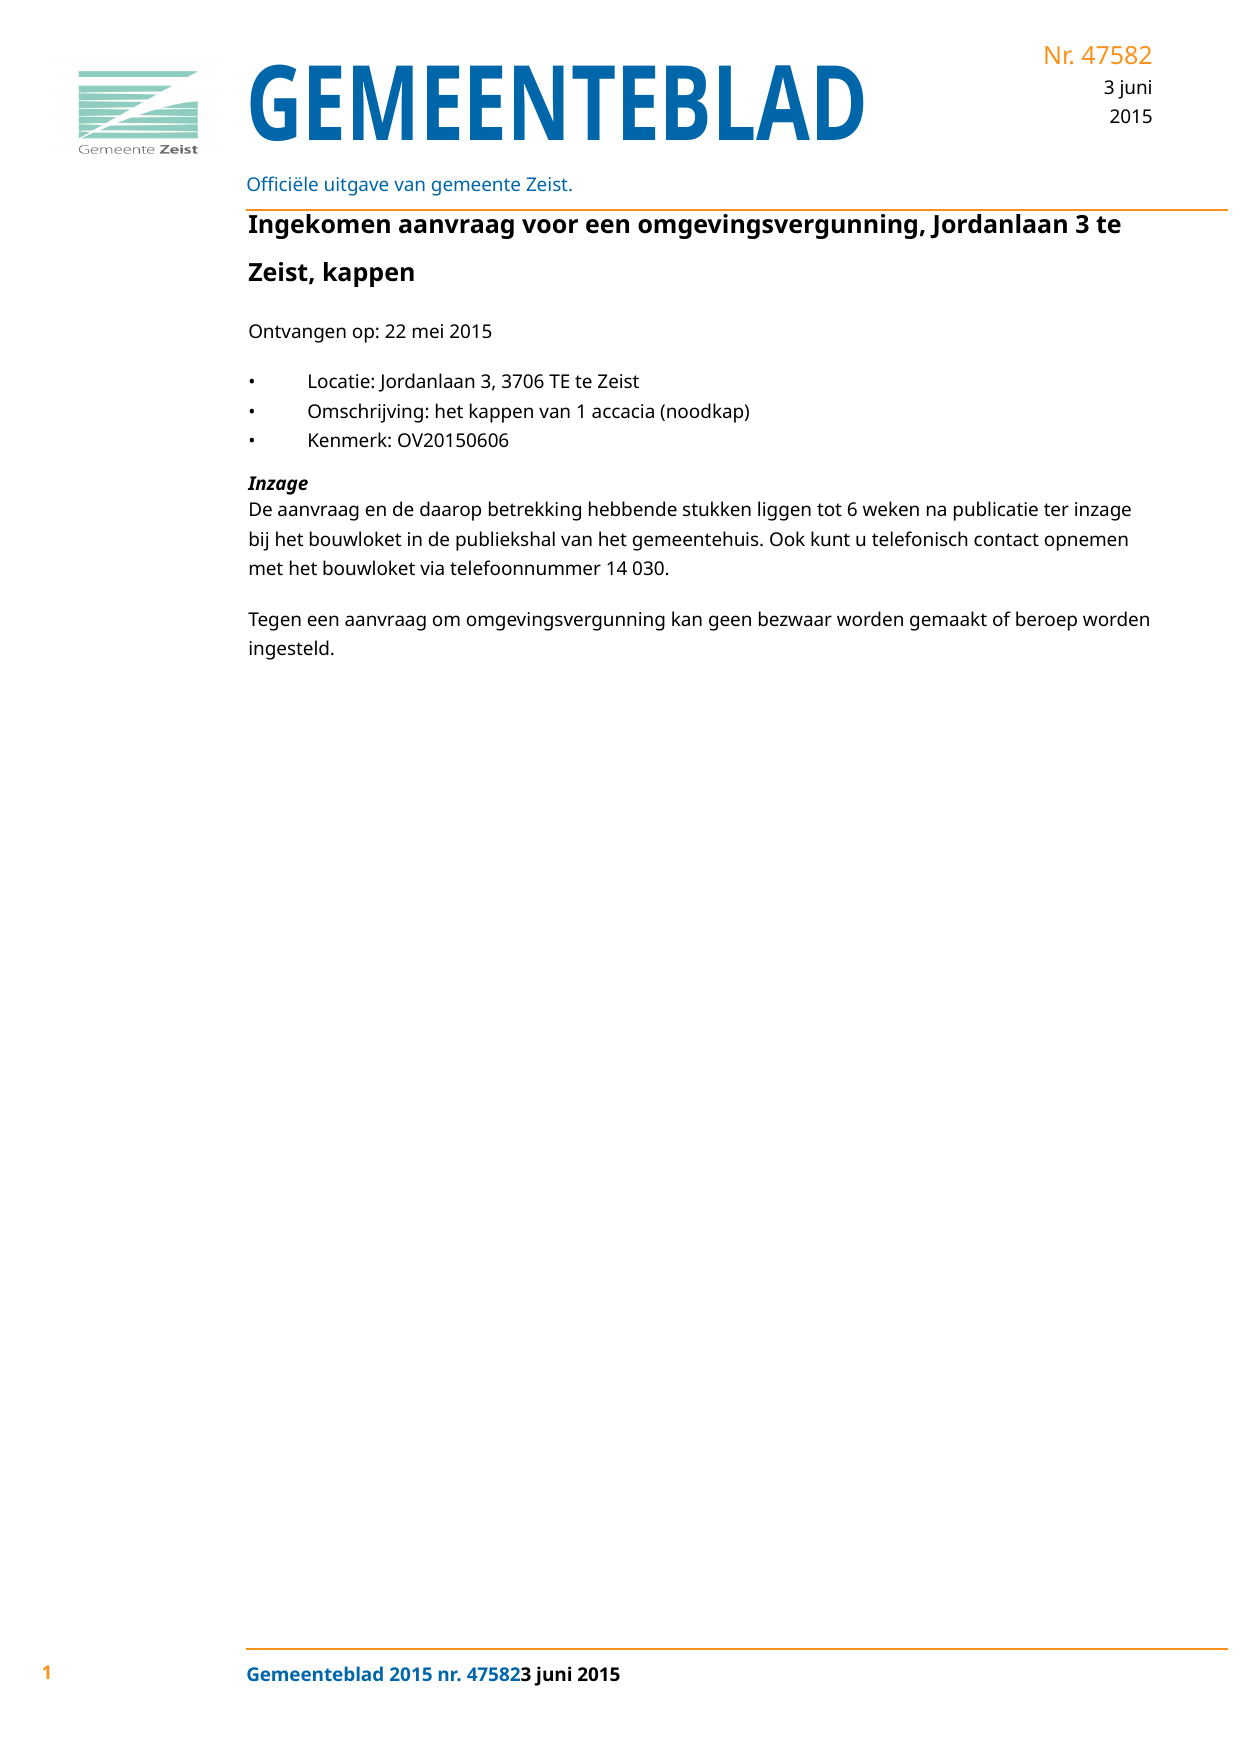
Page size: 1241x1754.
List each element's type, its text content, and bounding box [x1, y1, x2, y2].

text Ingekomen aanvraag voor een omgevingsvergunning, Jordanlaan 3 te Zeist, kappen [248, 211, 1152, 288]
text Ontvangen op: 22 mei 2015 [248, 318, 1152, 344]
text Inzage [248, 471, 1152, 496]
text Tegen een aanvraag om omgevingsvergunning kan geen bezwaar worden gemaakt of beroep worden ingesteld. [248, 606, 1152, 661]
list Omschrijving: het kappen van 1 accacia (noodkap) [248, 398, 1152, 424]
list Locatie: Jordanlaan 3, 3706 TE te Zeist [248, 368, 1152, 394]
picture [41, 47, 231, 172]
text De aanvraag en de daarop betrekking hebbende stukken liggen tot 6 weken na publicatie ter inzage bij het bouwloket in de publiekshal van het gemeentehuis. Ook kunt u telefonisch contact opnemen met het bouwloket via telefoonnummer 14 030. [248, 496, 1152, 581]
list Kenmerk: OV20150606 [248, 427, 1152, 453]
